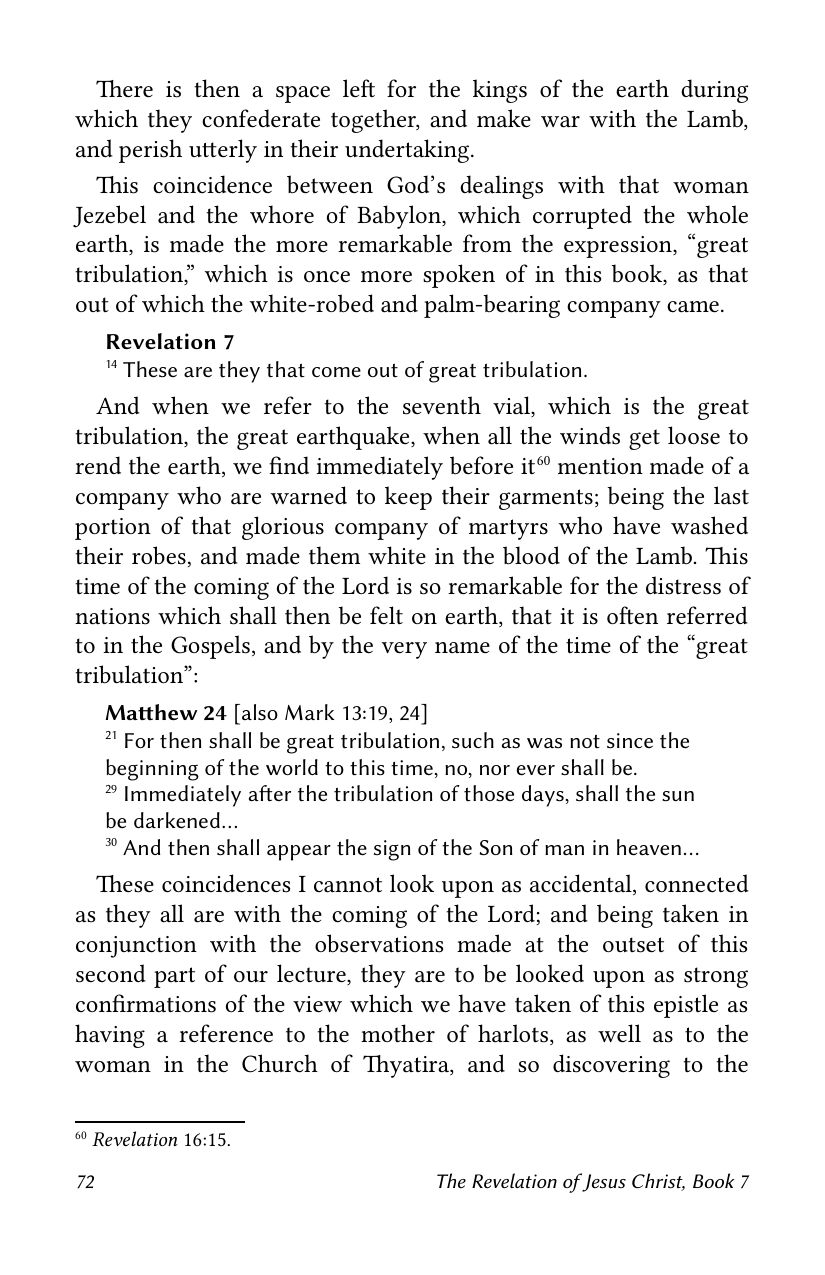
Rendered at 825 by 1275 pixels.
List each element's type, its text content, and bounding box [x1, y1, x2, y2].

text And when we refer to the seventh vial, which is the great tribulation, the great earthquake, when all the winds get loose to rend the earth, we find immediately before it mention made of a company who are warned to keep their garments; being the last portion of that glorious company of martyrs who have washed their robes, and made them white in the blood of the Lamb. This time of the coming of the Lord is so remarkable for the distress of nations which shall then be felt on earth, that it is often referred to in the Gospels, and by the very name of the time of the “great tribulation”: [75, 392, 750, 690]
text These coincidences I cannot look upon as accidental, connected as they all are with the coming of the Lord; and being taken in conjunction with the observations made at the outset of this second part of our lecture, they are to be looked upon as strong confirmations of the view which we have taken of this epistle as having a reference to the mother of harlots, as well as to the woman in the Church of Thyatira, and so discovering to the [75, 870, 750, 1078]
text Revelation 7 [105, 329, 750, 355]
text Matthew 24 [also Mark 13:19, 24] [105, 700, 750, 726]
text 14 These are they that come out of great tribulation. [105, 357, 720, 383]
text 30 And then shall appear the sign of the Son of man in heaven... [105, 834, 720, 861]
text There is then a space left for the kings of the earth during which they confederate together, and make war with the Lamb, and perish utterly in their undertaking. [75, 75, 750, 163]
text Revelation 16:15. [75, 1128, 750, 1152]
text 29 Immediately after the tribulation of those days, shall the sun be darkened… [105, 781, 720, 834]
text 21 For then shall be great tribulation, such as was not since the beginning of the world to this time, no, nor ever shall be. [105, 728, 720, 781]
text This coincidence between God’s dealings with that woman Jezebel and the whore of Babylon, which corrupted the whole earth, is made the more remarkable from the expression, “great tribulation,” which is once more spoken of in this book, as that out of which the white-robed and palm-bearing company came. [75, 171, 750, 319]
